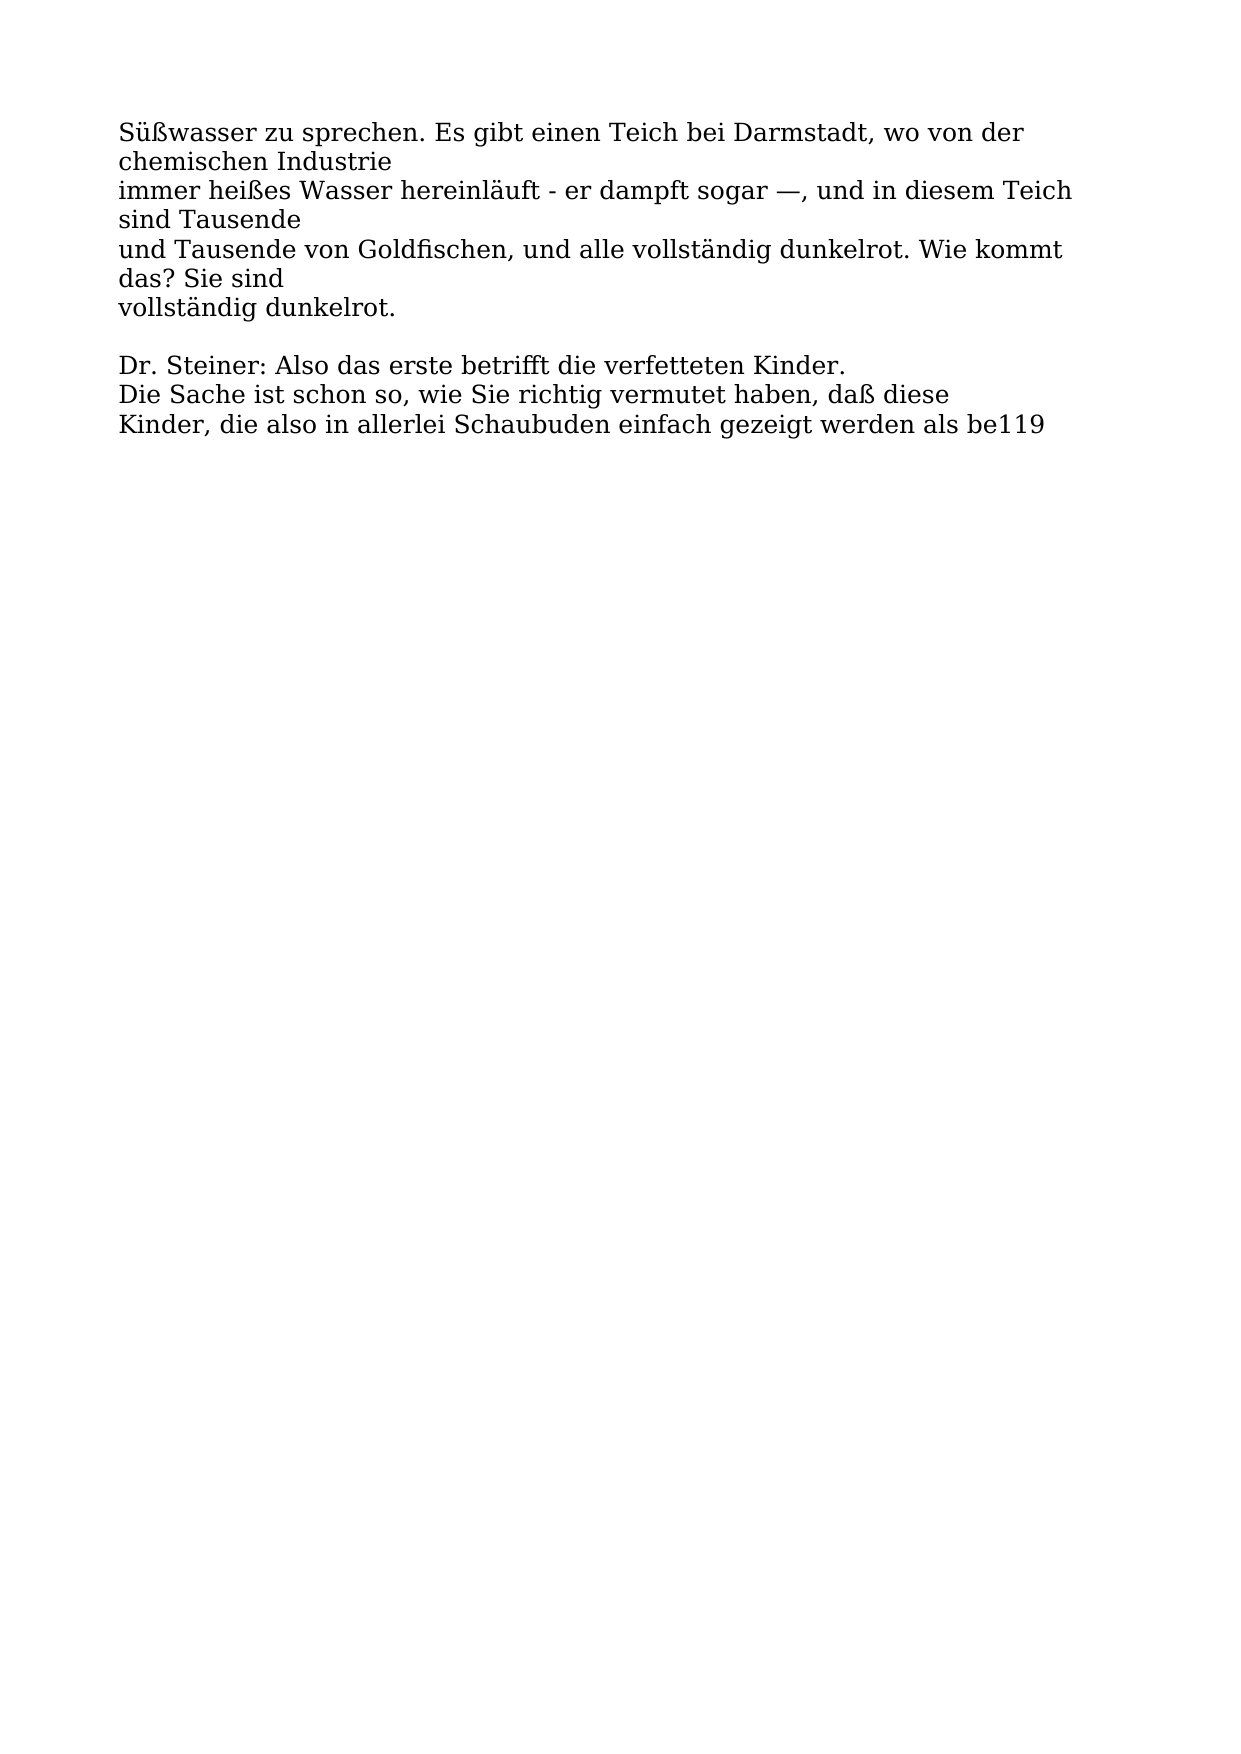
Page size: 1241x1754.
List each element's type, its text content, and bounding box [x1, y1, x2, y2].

text Die Sache ist schon so, wie Sie richtig vermutet haben, daß diese [118, 381, 1122, 410]
text vollständig dunkelrot. [118, 293, 1122, 322]
text Kinder, die also in allerlei Schaubuden einfach gezeigt werden als be119 [118, 410, 1122, 439]
text Dr. Steiner: Also das erste betrifft die verfetteten Kinder. [118, 351, 1122, 381]
text immer heißes Wasser hereinläuft - er dampft sogar —, und in diesem Teich sind Tausende [118, 176, 1122, 235]
text Süßwasser zu sprechen. Es gibt einen Teich bei Darmstadt, wo von der chemischen Industrie [118, 118, 1122, 176]
text und Tausende von Goldfischen, und alle vollständig dunkelrot. Wie kommt das? Sie sind [118, 235, 1122, 293]
